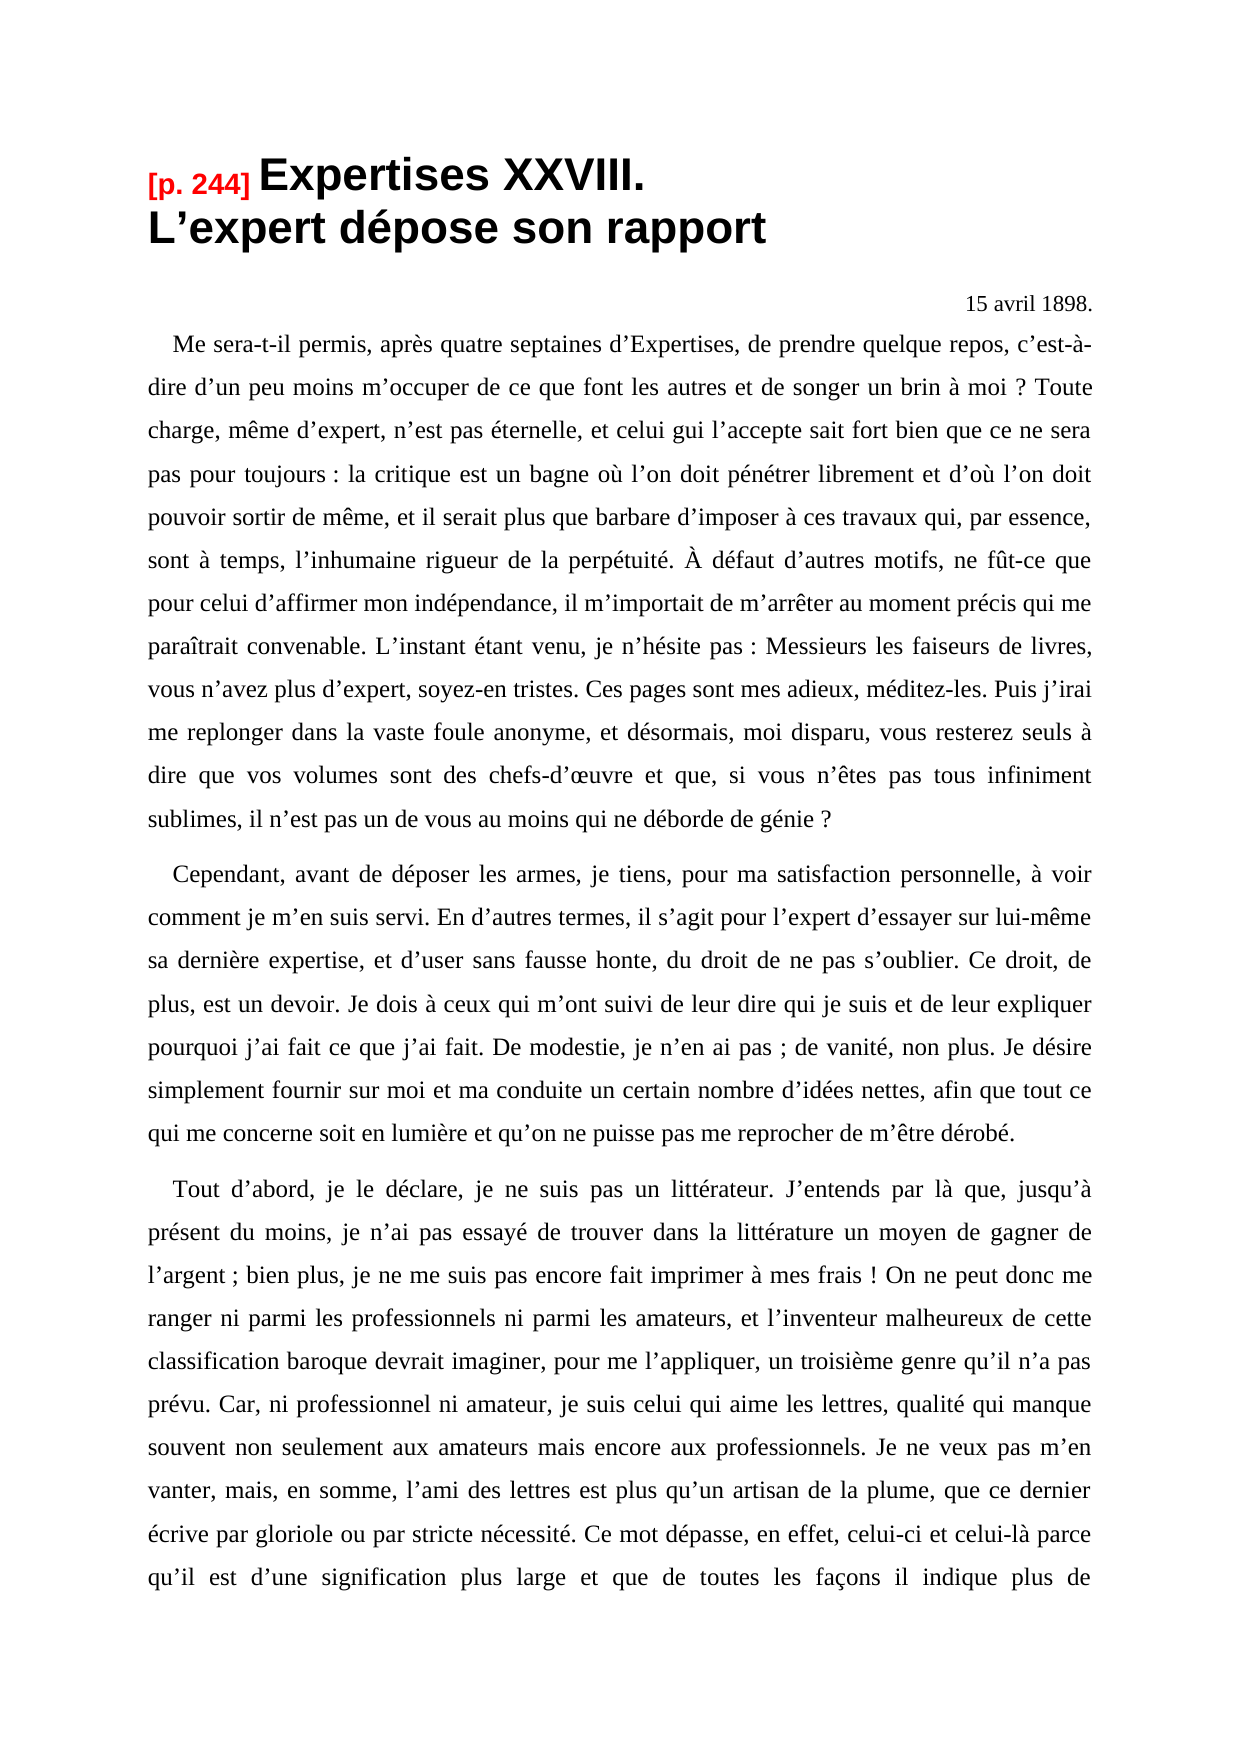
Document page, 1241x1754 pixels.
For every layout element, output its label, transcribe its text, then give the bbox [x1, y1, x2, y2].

text Cependant, avant de déposer les armes, je tiens, pour ma satisfaction personnelle, à voir comment je m’en suis servi. En d’autres termes, il s’agit pour l’expert d’essayer sur lui-même sa dernière expertise, et d’user sans fausse honte, du droit de ne pas s’oublier. Ce droit, de plus, est un devoir. Je dois à ceux qui m’ont suivi de leur dire qui je suis et de leur expliquer pourquoi j’ai fait ce que j’ai fait. De modestie, je n’en ai pas ; de vanité, non plus. Je désire simplement fournir sur moi et ma conduite un certain nombre d’idées nettes, afin que tout ce qui me concerne soit en lumière et qu’on ne puisse pas me reprocher de m’être dérobé. [148, 859, 1093, 1147]
text Tout d’abord, je le déclare, je ne suis pas un littérateur. J’entends par là que, jusqu’à présent du moins, je n’ai pas essayé de trouver dans la littérature un moyen de gagner de l’argent ; bien plus, je ne me suis pas encore fait imprimer à mes frais ! On ne peut donc me ranger ni parmi les professionnels ni parmi les amateurs, et l’inventeur malheureux de cette classification baroque devrait imaginer, pour me l’appliquer, un troisième genre qu’il n’a pas prévu. Car, ni professionnel ni amateur, je suis celui qui aime les lettres, qualité qui manque souvent non seulement aux amateurs mais encore aux professionnels. Je ne veux pas m’en vanter, mais, en somme, l’ami des lettres est plus qu’un artisan de la plume, que ce dernier écrive par gloriole ou par stricte nécessité. Ce mot dépasse, en effet, celui-ci et celui-là parce qu’il est d’une signification plus large et que de toutes les façons il indique plus de [148, 1174, 1093, 1591]
text Me sera-t-il permis, après quatre septaines d’Expertises, de prendre quelque repos, c’est-à-dire d’un peu moins m’occuper de ce que font les autres et de songer un brin à moi ? Toute charge, même d’expert, n’est pas éternelle, et celui gui l’accepte sait fort bien que ce ne sera pas pour toujours : la critique est un bagne où l’on doit pénétrer librement et d’où l’on doit pouvoir sortir de même, et il serait plus que barbare d’imposer à ces travaux qui, par essence, sont à temps, l’inhumaine rigueur de la perpétuité. À défaut d’autres motifs, ne fût-ce que pour celui d’affirmer mon indépendance, il m’importait de m’arrêter au moment précis qui me paraîtrait convenable. L’instant étant venu, je n’hésite pas : Messieurs les faiseurs de livres, vous n’avez plus d’expert, soyez-en tristes. Ces pages sont mes adieux, méditez-les. Puis j’irai me replonger dans la vaste foule anonyme, et désormais, moi disparu, vous resterez seuls à dire que vos volumes sont des chefs-d’œuvre et que, si vous n’êtes pas tous infiniment sublimes, il n’est pas un de vous au moins qui ne déborde de génie ? [148, 329, 1093, 832]
subtitle [p. 244] Expertises XXVIII. L’expert dépose son rapport [148, 148, 1093, 253]
text 15 avril 1898. [148, 291, 1093, 317]
